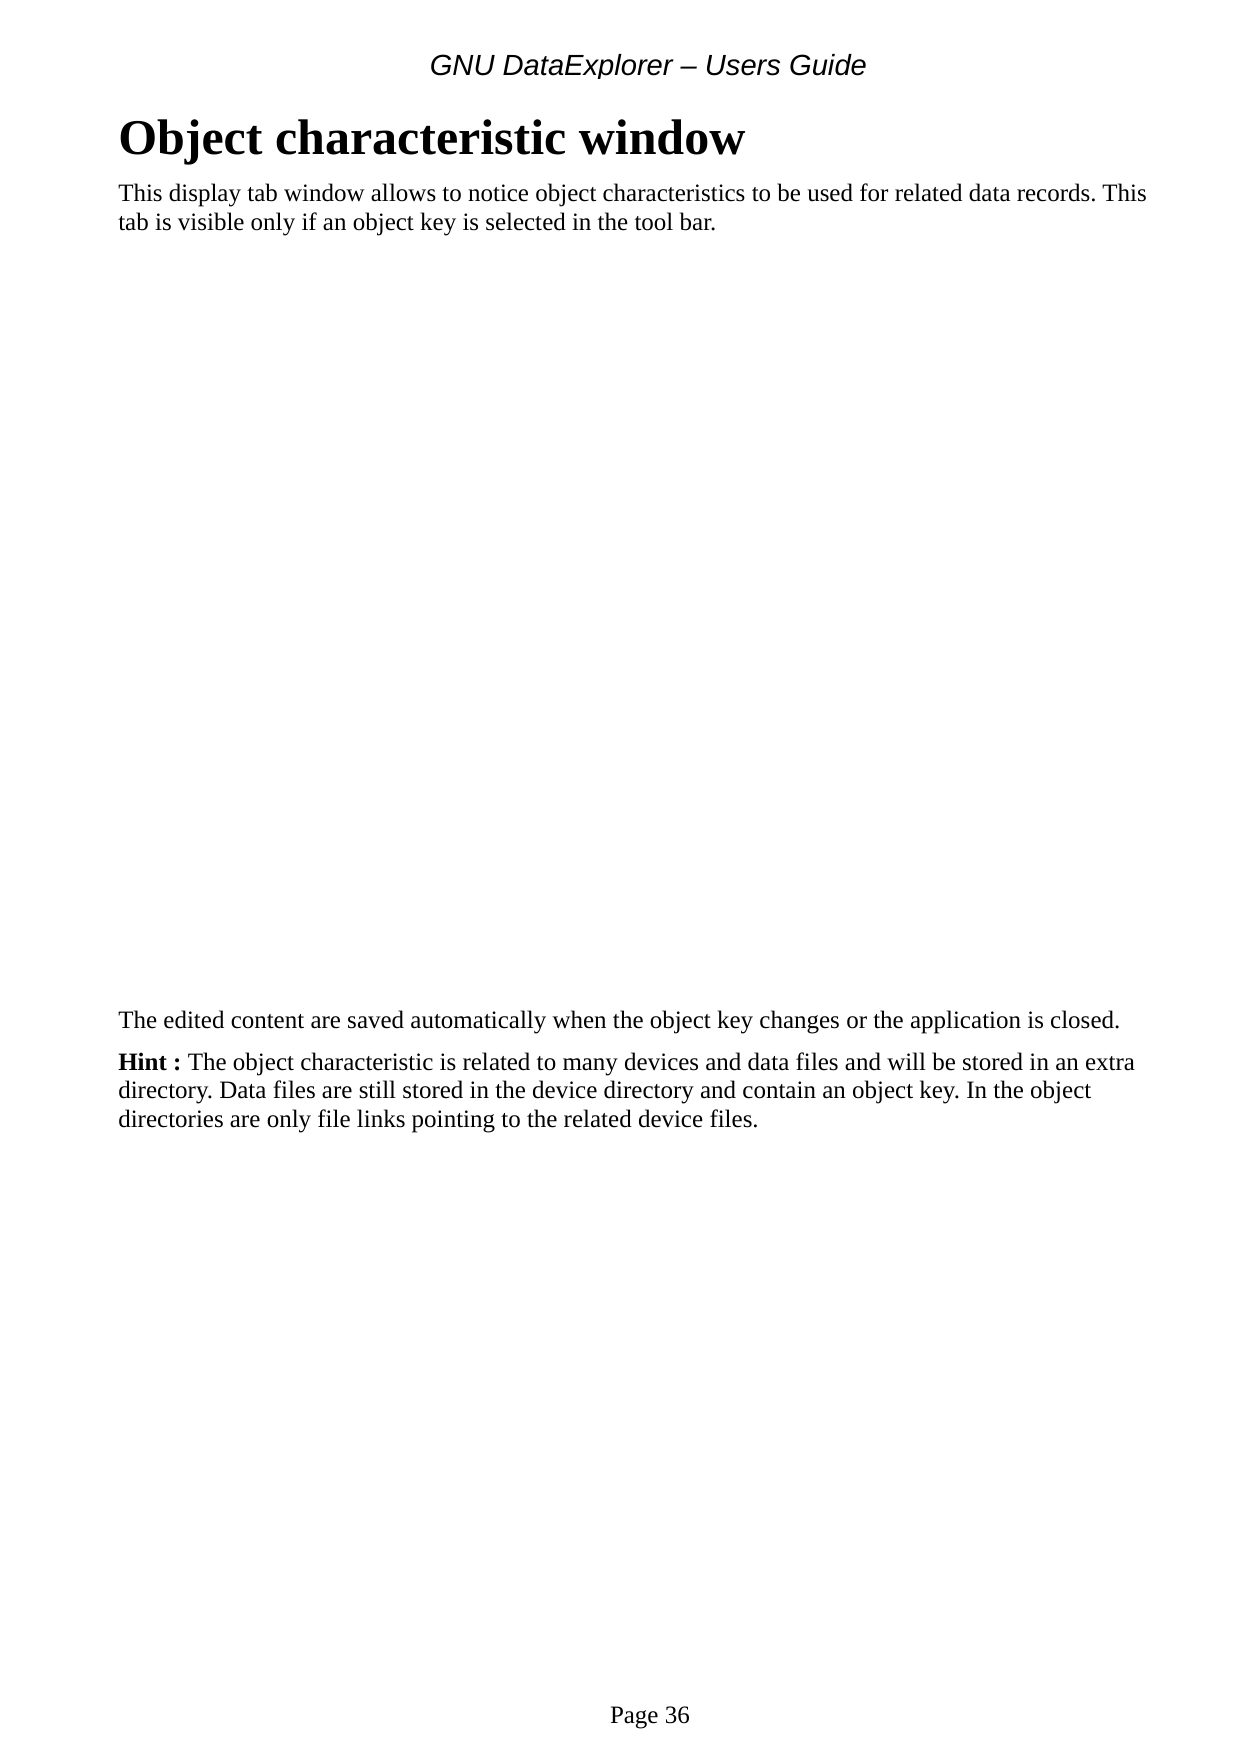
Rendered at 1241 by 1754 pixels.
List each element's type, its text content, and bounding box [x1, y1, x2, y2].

text The edited content are saved automatically when the object key changes or the application is closed. [118, 1006, 1181, 1034]
text This display tab window allows to notice object characteristics to be used for related data records. This tab is visible only if an object key is selected in the tool bar. [118, 178, 1181, 235]
text Hint : The object characteristic is related to many devices and data files and will be stored in an extra directory. Data files are still stored in the device directory and contain an object key. In the object directories are only file links pointing to the related device files. [118, 1047, 1181, 1133]
subtitle Object characteristic window [118, 108, 1181, 165]
